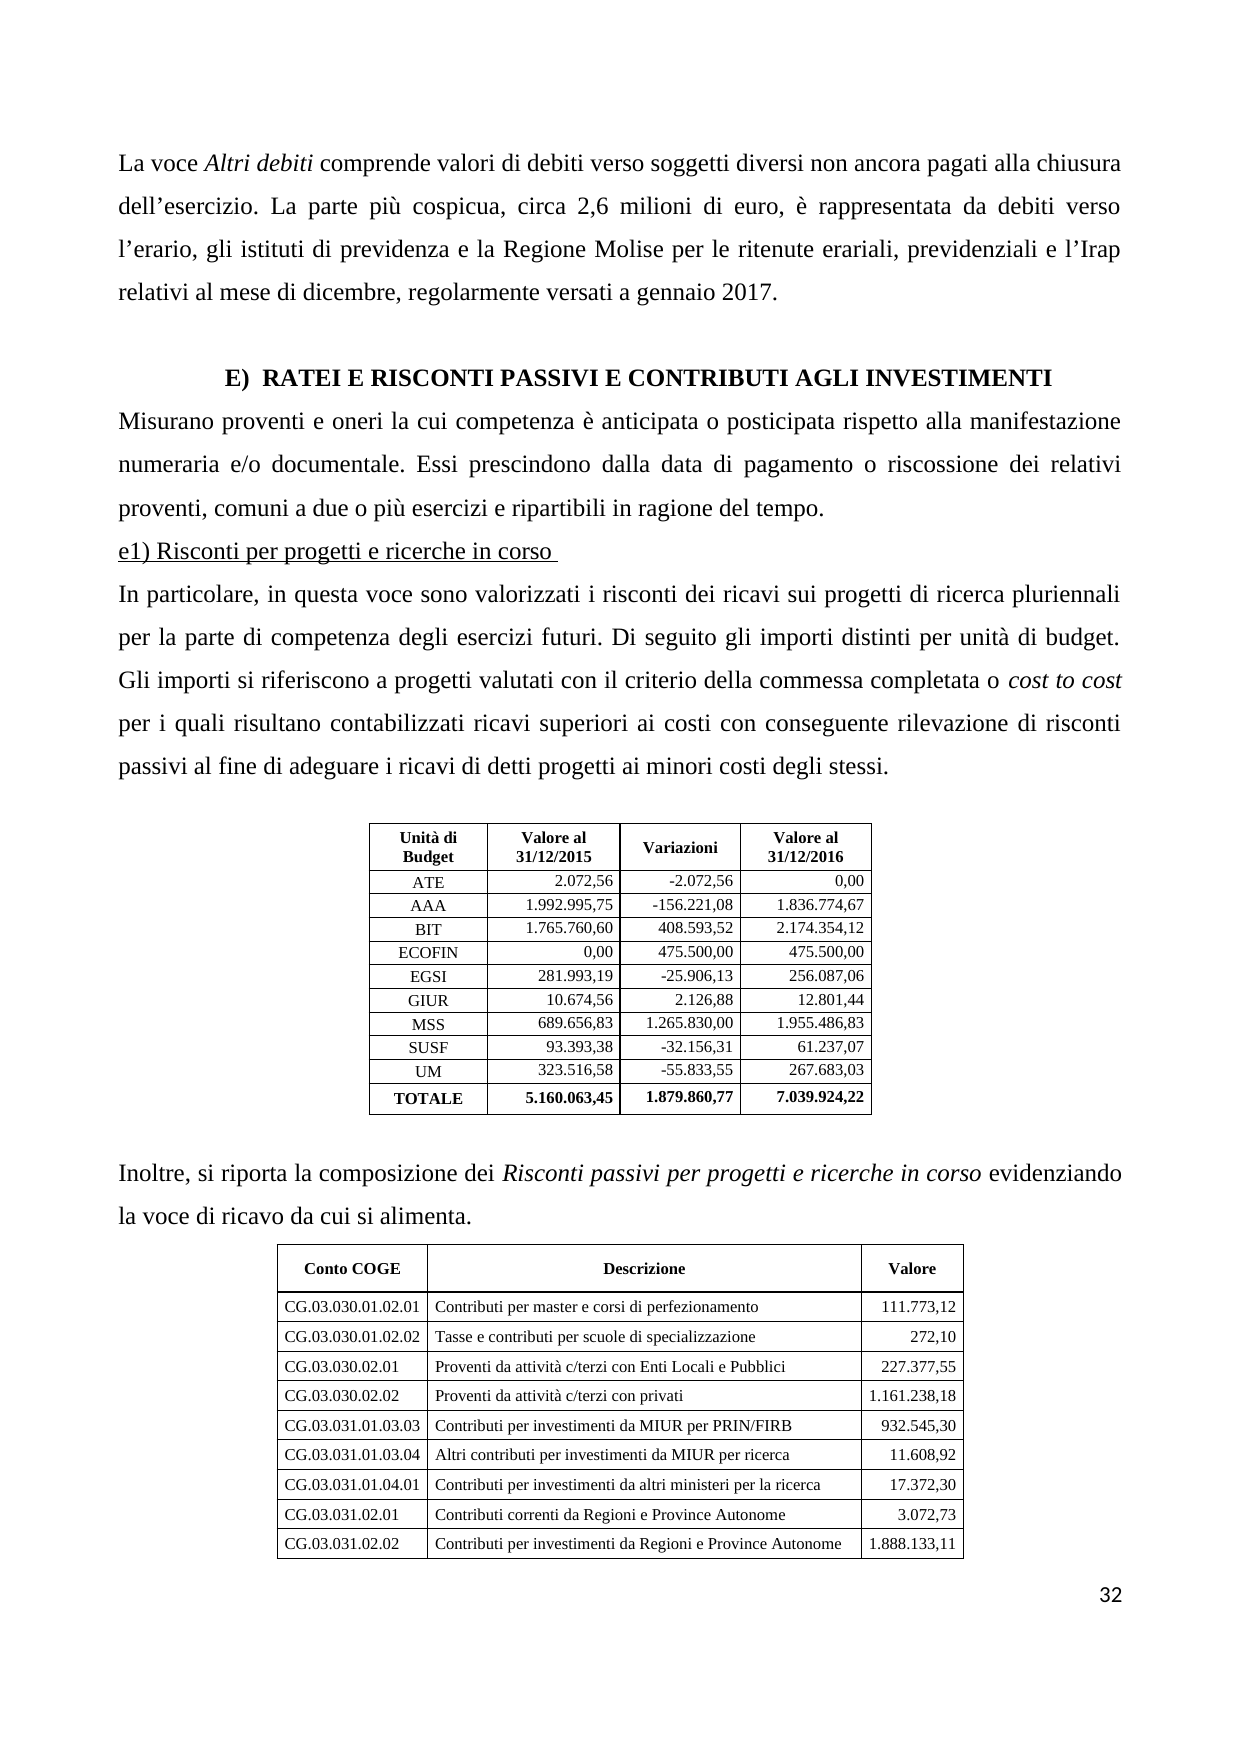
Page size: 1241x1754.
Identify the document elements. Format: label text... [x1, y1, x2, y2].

table_cell CG.03.031.02.01 [278, 1500, 427, 1528]
table_cell Contributi per investimenti da MIUR per PRIN/FIRB [428, 1411, 861, 1439]
table_cell 475.500,00 [741, 942, 871, 964]
table_cell TOTALE [370, 1084, 487, 1114]
table_cell CG.03.031.01.03.03 [278, 1411, 427, 1439]
table_cell EGSI [370, 965, 487, 988]
table_cell UM [370, 1060, 487, 1082]
table_cell 61.237,07 [741, 1036, 871, 1059]
table_cell Contributi per investimenti da altri ministeri per la ricerca [428, 1470, 861, 1498]
table_cell BIT [370, 918, 487, 941]
table_cell 1.955.486,83 [741, 1013, 871, 1035]
table_cell 1.879.860,77 [621, 1084, 740, 1114]
table_cell 1.836.774,67 [741, 894, 871, 917]
table_cell 323.516,58 [488, 1060, 619, 1082]
table_header Valore al 31/12/2016 [741, 824, 871, 870]
table_header Unità di Budget [370, 824, 487, 870]
table_cell 408.593,52 [621, 918, 740, 941]
text e1) Risconti per progetti e ricerche in corso [118, 536, 1122, 564]
table_header Descrizione [428, 1245, 861, 1291]
table_cell 1.992.995,75 [488, 894, 619, 917]
text Misurano proventi e oneri la cui competenza è anticipata o posticipata rispetto alla manifestazione numeraria e/o documentale. Essi prescindono dalla data di pagamento o riscossione dei relativi proventi, comuni a due o più esercizi e ripartibili in ragione del tempo. [118, 406, 1122, 521]
table_cell 2.072,56 [488, 871, 619, 893]
table_cell 11.608,92 [862, 1440, 963, 1469]
table_cell 281.993,19 [488, 965, 619, 988]
table_cell 12.801,44 [741, 989, 871, 1012]
table_cell Contributi correnti da Regioni e Province Autonome [428, 1500, 861, 1528]
table_cell CG.03.030.01.02.01 [278, 1293, 427, 1321]
table_cell Contributi per investimenti da Regioni e Province Autonome [428, 1529, 861, 1558]
table_cell ATE [370, 871, 487, 893]
table_header Valore al 31/12/2015 [488, 824, 619, 870]
table_cell CG.03.031.01.03.04 [278, 1440, 427, 1469]
table_cell Proventi da attività c/terzi con privati [428, 1381, 861, 1410]
table_cell Proventi da attività c/terzi con Enti Locali e Pubblici [428, 1352, 861, 1380]
table_cell GIUR [370, 989, 487, 1012]
table_cell 689.656,83 [488, 1013, 619, 1035]
table_cell -25.906,13 [621, 965, 740, 988]
table_cell SUSF [370, 1036, 487, 1059]
table_header Valore [862, 1245, 963, 1291]
table_cell 256.087,06 [741, 965, 871, 988]
table_cell Tasse e contributi per scuole di specializzazione [428, 1322, 861, 1351]
table_cell Altri contributi per investimenti da MIUR per ricerca [428, 1440, 861, 1469]
table_cell -32.156,31 [621, 1036, 740, 1059]
table_cell -55.833,55 [621, 1060, 740, 1082]
table_cell 17.372,30 [862, 1470, 963, 1498]
table_cell -2.072,56 [621, 871, 740, 893]
table_cell CG.03.031.01.04.01 [278, 1470, 427, 1498]
table_cell Contributi per master e corsi di perfezionamento [428, 1293, 861, 1321]
table_cell 2.174.354,12 [741, 918, 871, 941]
table_cell ECOFIN [370, 942, 487, 964]
table_cell CG.03.030.02.02 [278, 1381, 427, 1410]
table_cell -156.221,08 [621, 894, 740, 917]
text In particolare, in questa voce sono valorizzati i risconti dei ricavi sui progetti di ricerca pluriennali per la parte di competenza degli esercizi futuri. Di seguito gli importi distinti per unità di budget. Gli importi si riferiscono a progetti valutati con il criterio della commessa completata o cost to cost per i quali risultano contabilizzati ricavi superiori ai costi con conseguente rilevazione di risconti passivi al fine di adeguare i ricavi di detti progetti ai minori costi degli stessi. [118, 579, 1122, 780]
table_cell 1.765.760,60 [488, 918, 619, 941]
table_cell CG.03.030.02.01 [278, 1352, 427, 1380]
table_cell 267.683,03 [741, 1060, 871, 1082]
table_cell 10.674,56 [488, 989, 619, 1012]
table_cell 0,00 [488, 942, 619, 964]
table_cell 3.072,73 [862, 1500, 963, 1528]
table_cell 2.126,88 [621, 989, 740, 1012]
table_cell CG.03.030.01.02.02 [278, 1322, 427, 1351]
table_cell 1.888.133,11 [862, 1529, 963, 1558]
table_cell CG.03.031.02.02 [278, 1529, 427, 1558]
table_header Conto COGE [278, 1245, 427, 1291]
table_cell 932.545,30 [862, 1411, 963, 1439]
list RATEI E RISCONTI PASSIVI E CONTRIBUTI AGLI INVESTIMENTI [156, 363, 1122, 392]
table_cell MSS [370, 1013, 487, 1035]
table_cell 7.039.924,22 [741, 1084, 871, 1114]
text La voce Altri debiti comprende valori di debiti verso soggetti diversi non ancora pagati alla chiusura dell’esercizio. La parte più cospicua, circa 2,6 milioni di euro, è rappresentata da debiti verso l’erario, gli istituti di previdenza e la Regione Molise per le ritenute erariali, previdenziali e l’Irap relativi al mese di dicembre, regolarmente versati a gennaio 2017. [118, 148, 1122, 306]
table_cell 272,10 [862, 1322, 963, 1351]
table_cell 93.393,38 [488, 1036, 619, 1059]
table_cell 1.265.830,00 [621, 1013, 740, 1035]
table_cell 475.500,00 [621, 942, 740, 964]
table_cell 111.773,12 [862, 1293, 963, 1321]
table_cell AAA [370, 894, 487, 917]
table_cell 1.161.238,18 [862, 1381, 963, 1410]
table_header Variazioni [621, 824, 740, 870]
table_cell 227.377,55 [862, 1352, 963, 1380]
text Inoltre, si riporta la composizione dei Risconti passivi per progetti e ricerche in corso evidenziando la voce di ricavo da cui si alimenta. [118, 1158, 1122, 1230]
table_cell 5.160.063,45 [488, 1084, 619, 1114]
table_cell 0,00 [741, 871, 871, 893]
